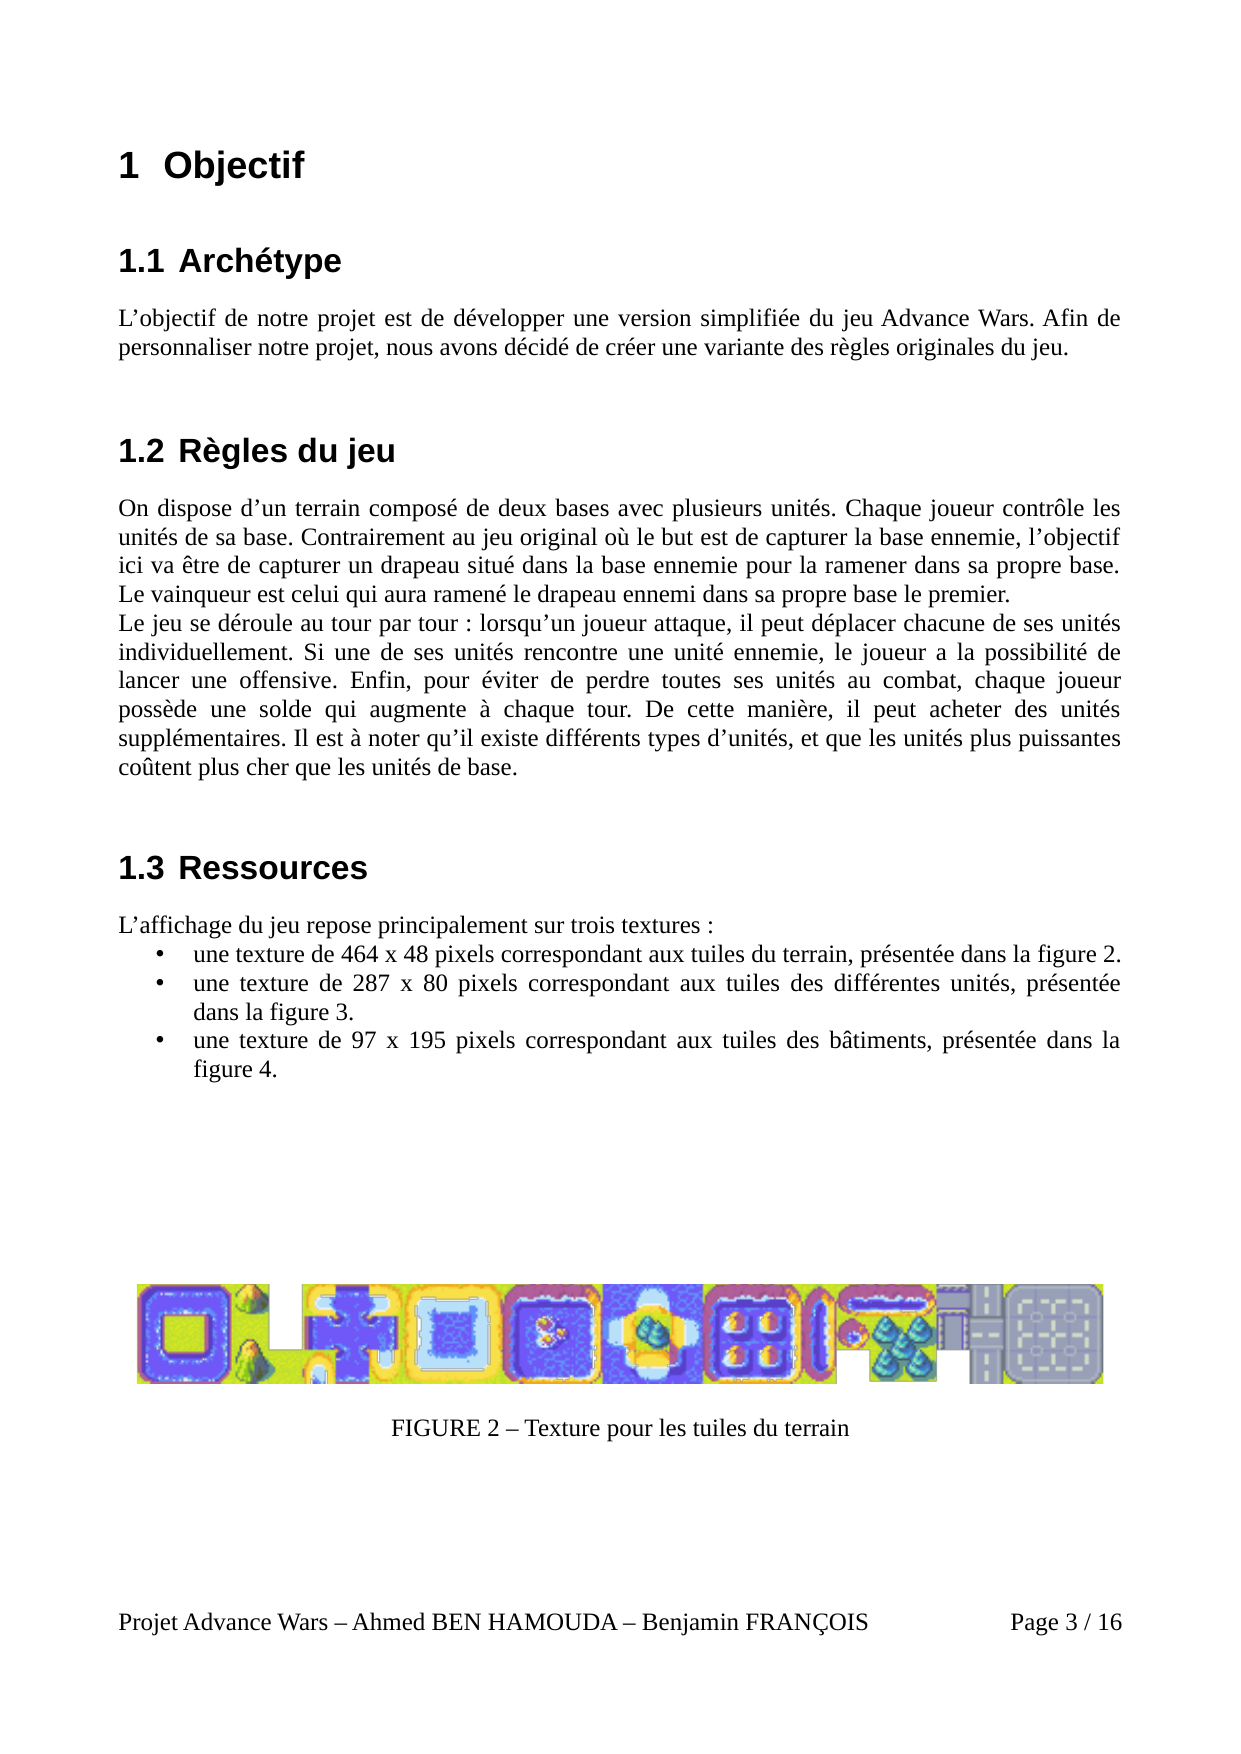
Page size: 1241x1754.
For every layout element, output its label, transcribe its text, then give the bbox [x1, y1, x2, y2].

text FIGURE 2 – Texture pour les tuiles du terrain [118, 1413, 1122, 1442]
subtitle Archétype [118, 241, 1122, 279]
subtitle Ressources [118, 848, 1122, 887]
picture [136, 1284, 1104, 1384]
text Le jeu se déroule au tour par tour : lorsqu’un joueur attaque, il peut déplacer chacune de ses unités individuellement. Si une de ses unités rencontre une unité ennemie, le joueur a la possibilité de lancer une offensive. Enfin, pour éviter de perdre toutes ses unités au combat, chaque joueur possède une solde qui augmente à chaque tour. De cette manière, il peut acheter des unités supplémentaires. Il est à noter qu’il existe différents types d’unités, et que les unités plus puissantes coûtent plus cher que les unités de base. [118, 608, 1122, 780]
subtitle Règles du jeu [118, 431, 1122, 469]
list une texture de 464 x 48 pixels correspondant aux tuiles du terrain, présentée dans la figure 2. [156, 939, 1122, 968]
text On dispose d’un terrain composé de deux bases avec plusieurs unités. Chaque joueur contrôle les unités de sa base. Contrairement au jeu original où le but est de capturer la base ennemie, l’objectif ici va être de capturer un drapeau situé dans la base ennemie pour la ramener dans sa propre base. Le vainqueur est celui qui aura ramené le drapeau ennemi dans sa propre base le premier. [118, 493, 1122, 608]
subtitle Objectif [118, 143, 1122, 187]
list une texture de 97 x 195 pixels correspondant aux tuiles des bâtiments, présentée dans la figure 4. [156, 1025, 1122, 1083]
list une texture de 287 x 80 pixels correspondant aux tuiles des différentes unités, présentée dans la figure 3. [156, 968, 1122, 1025]
text L’affichage du jeu repose principalement sur trois textures : [118, 910, 1122, 939]
text L’objectif de notre projet est de développer une version simplifiée du jeu Advance Wars. Afin de personnaliser notre projet, nous avons décidé de créer une variante des règles originales du jeu. [118, 303, 1122, 360]
